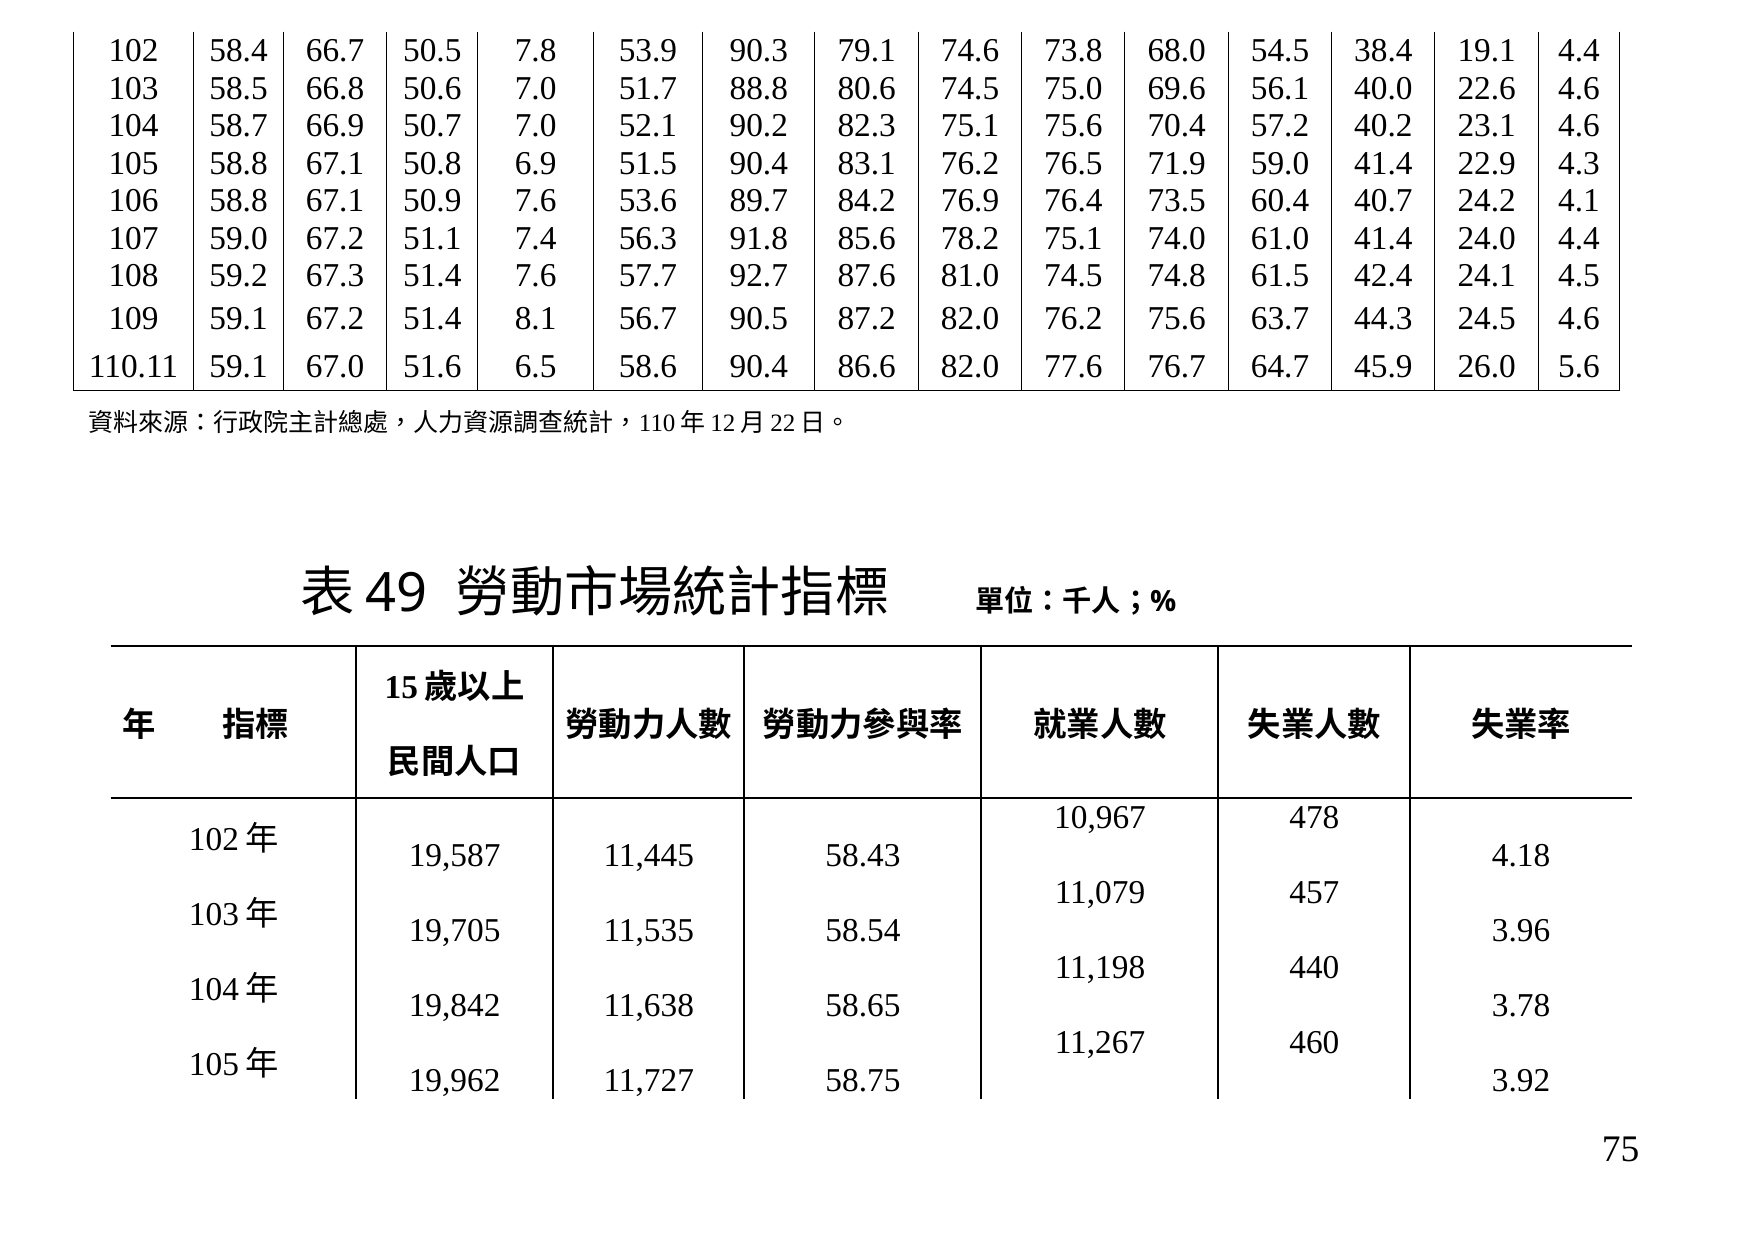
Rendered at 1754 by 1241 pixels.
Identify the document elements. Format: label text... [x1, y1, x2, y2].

table_cell 4.5 [1539, 257, 1619, 294]
table_cell 66.8 [284, 69, 386, 107]
table_header 失業率 [1411, 647, 1632, 797]
table_cell 440 [1219, 949, 1409, 1024]
table_cell 58.8 [194, 182, 283, 219]
table_cell 4.1 [1539, 182, 1619, 219]
table_cell 4.4 [1539, 219, 1619, 257]
table_cell 11,445 [554, 799, 743, 874]
table_cell 90.5 [703, 294, 814, 342]
table_cell 91.8 [703, 219, 814, 257]
table_cell 19,705 [357, 874, 552, 949]
table_cell 40.7 [1332, 182, 1434, 219]
table_cell 478 [1219, 799, 1409, 874]
table_cell 11,638 [554, 949, 743, 1024]
table_cell 51.4 [387, 257, 477, 294]
table_cell 75.6 [1022, 107, 1124, 144]
table_cell 45.9 [1332, 342, 1434, 390]
table_cell 457 [1219, 874, 1409, 949]
table_cell 76.2 [919, 144, 1021, 182]
table_cell 54.5 [1229, 32, 1331, 69]
table_cell 41.4 [1332, 144, 1434, 182]
table_cell 19.1 [1435, 32, 1538, 69]
table_cell 41.4 [1332, 219, 1434, 257]
table_cell 11,267 [982, 1024, 1217, 1099]
table_cell 11,079 [982, 874, 1217, 949]
table_cell 10,967 [982, 799, 1217, 874]
table_cell 59.1 [194, 294, 283, 342]
table_cell 70.4 [1125, 107, 1228, 144]
table_cell 22.9 [1435, 144, 1538, 182]
table_cell 67.1 [284, 144, 386, 182]
table_cell 104年 [111, 949, 355, 1024]
table_cell 38.4 [1332, 32, 1434, 69]
table_cell 6.9 [478, 144, 593, 182]
table_cell 88.8 [703, 69, 814, 107]
text 資料來源：行政院主計總處，人力資源調查統計，110年12月22日。 [89, 402, 1639, 438]
table_cell 40.2 [1332, 107, 1434, 144]
table_cell 50.5 [387, 32, 477, 69]
table_header 勞動力參與率 [745, 647, 980, 797]
table_cell 69.6 [1125, 69, 1228, 107]
table_cell 75.1 [919, 107, 1021, 144]
table_cell 76.2 [1022, 294, 1124, 342]
table_cell 71.9 [1125, 144, 1228, 182]
table_cell 56.7 [594, 294, 702, 342]
table_cell 83.1 [815, 144, 918, 182]
table_cell 104 [74, 107, 193, 144]
table_cell 7.4 [478, 219, 593, 257]
table_cell 59.0 [1229, 144, 1331, 182]
table_cell 58.6 [594, 342, 702, 390]
table_cell 86.6 [815, 342, 918, 390]
table_cell 60.4 [1229, 182, 1331, 219]
table_cell 53.6 [594, 182, 702, 219]
table_cell 76.9 [919, 182, 1021, 219]
table_cell 52.1 [594, 107, 702, 144]
table_cell 58.43 [745, 799, 980, 874]
table_cell 50.7 [387, 107, 477, 144]
table_cell 74.6 [919, 32, 1021, 69]
table_cell 66.9 [284, 107, 386, 144]
table_cell 76.7 [1125, 342, 1228, 390]
table_cell 90.3 [703, 32, 814, 69]
table_cell 75.0 [1022, 69, 1124, 107]
table_cell 460 [1219, 1024, 1409, 1099]
table_cell 74.8 [1125, 257, 1228, 294]
table_cell 75.6 [1125, 294, 1228, 342]
table_cell 107 [74, 219, 193, 257]
table_cell 7.6 [478, 182, 593, 219]
table_cell 74.0 [1125, 219, 1228, 257]
table_cell 67.3 [284, 257, 386, 294]
table_cell 110.11 [74, 342, 193, 390]
table_cell 105 [74, 144, 193, 182]
table_cell 19,962 [357, 1024, 552, 1099]
table_cell 7.0 [478, 107, 593, 144]
table_cell 50.9 [387, 182, 477, 219]
table_cell 44.3 [1332, 294, 1434, 342]
table_cell 56.1 [1229, 69, 1331, 107]
table_cell 8.1 [478, 294, 593, 342]
table_cell 53.9 [594, 32, 702, 69]
table_header 勞動力人數 [554, 647, 743, 797]
table_cell 57.2 [1229, 107, 1331, 144]
subtitle 表49 勞動市場統計指標 單位：千人；% [103, 532, 1639, 644]
table_cell 89.7 [703, 182, 814, 219]
table_cell 74.5 [1022, 257, 1124, 294]
table_cell 81.0 [919, 257, 1021, 294]
table_cell 4.6 [1539, 294, 1619, 342]
table_cell 66.7 [284, 32, 386, 69]
table_cell 58.5 [194, 69, 283, 107]
table_cell 24.2 [1435, 182, 1538, 219]
table_cell 58.4 [194, 32, 283, 69]
table_cell 59.1 [194, 342, 283, 390]
table_cell 85.6 [815, 219, 918, 257]
table_cell 108 [74, 257, 193, 294]
table_cell 78.2 [919, 219, 1021, 257]
table_cell 56.3 [594, 219, 702, 257]
table_cell 82.0 [919, 294, 1021, 342]
table_cell 75.1 [1022, 219, 1124, 257]
table_cell 58.54 [745, 874, 980, 949]
table_cell 50.6 [387, 69, 477, 107]
table_cell 22.6 [1435, 69, 1538, 107]
table_cell 106 [74, 182, 193, 219]
table_cell 102年 [111, 799, 355, 874]
table_cell 51.6 [387, 342, 477, 390]
table_cell 11,535 [554, 874, 743, 949]
table_cell 4.6 [1539, 69, 1619, 107]
table_cell 7.8 [478, 32, 593, 69]
table_cell 87.6 [815, 257, 918, 294]
table_cell 24.5 [1435, 294, 1538, 342]
table_cell 80.6 [815, 69, 918, 107]
table_cell 84.2 [815, 182, 918, 219]
table_cell 4.3 [1539, 144, 1619, 182]
table_cell 59.2 [194, 257, 283, 294]
table_cell 92.7 [703, 257, 814, 294]
table_cell 67.2 [284, 294, 386, 342]
table_cell 51.7 [594, 69, 702, 107]
table_cell 67.0 [284, 342, 386, 390]
table_cell 76.4 [1022, 182, 1124, 219]
table_cell 6.5 [478, 342, 593, 390]
table_cell 19,587 [357, 799, 552, 874]
table_cell 67.1 [284, 182, 386, 219]
table_cell 42.4 [1332, 257, 1434, 294]
table_cell 105年 [111, 1024, 355, 1099]
table_cell 5.6 [1539, 342, 1619, 390]
table_cell 50.8 [387, 144, 477, 182]
table_cell 82.3 [815, 107, 918, 144]
table_cell 3.96 [1411, 874, 1632, 949]
table_cell 67.2 [284, 219, 386, 257]
table_cell 7.0 [478, 69, 593, 107]
table_cell 102 [74, 32, 193, 69]
table_cell 11,198 [982, 949, 1217, 1024]
table_cell 4.18 [1411, 799, 1632, 874]
table_cell 4.4 [1539, 32, 1619, 69]
table_cell 64.7 [1229, 342, 1331, 390]
table_header 15歲以上 民間人口 [357, 647, 552, 797]
table_cell 58.8 [194, 144, 283, 182]
table_cell 24.1 [1435, 257, 1538, 294]
table_cell 58.75 [745, 1024, 980, 1099]
table_cell 61.0 [1229, 219, 1331, 257]
table_cell 11,727 [554, 1024, 743, 1099]
table_cell 3.78 [1411, 949, 1632, 1024]
table_cell 79.1 [815, 32, 918, 69]
table_cell 59.0 [194, 219, 283, 257]
table_cell 58.65 [745, 949, 980, 1024]
table_cell 90.4 [703, 342, 814, 390]
table_cell 24.0 [1435, 219, 1538, 257]
table_cell 74.5 [919, 69, 1021, 107]
table_cell 103年 [111, 874, 355, 949]
table_cell 51.5 [594, 144, 702, 182]
table_cell 77.6 [1022, 342, 1124, 390]
table_cell 73.8 [1022, 32, 1124, 69]
table_cell 51.1 [387, 219, 477, 257]
table_cell 90.4 [703, 144, 814, 182]
table_cell 73.5 [1125, 182, 1228, 219]
table_header 失業人數 [1219, 647, 1409, 797]
table_cell 26.0 [1435, 342, 1538, 390]
table_cell 82.0 [919, 342, 1021, 390]
table_cell 58.7 [194, 107, 283, 144]
table_header 就業人數 [982, 647, 1217, 797]
table_cell 61.5 [1229, 257, 1331, 294]
table_cell 87.2 [815, 294, 918, 342]
table_cell 51.4 [387, 294, 477, 342]
table_cell 7.6 [478, 257, 593, 294]
table_cell 57.7 [594, 257, 702, 294]
table_cell 90.2 [703, 107, 814, 144]
table_cell 3.92 [1411, 1024, 1632, 1099]
table_cell 4.6 [1539, 107, 1619, 144]
table_cell 40.0 [1332, 69, 1434, 107]
table_cell 19,842 [357, 949, 552, 1024]
table_cell 103 [74, 69, 193, 107]
table_cell 23.1 [1435, 107, 1538, 144]
table_cell 76.5 [1022, 144, 1124, 182]
table_cell 68.0 [1125, 32, 1228, 69]
table_cell 109 [74, 294, 193, 342]
table_cell 63.7 [1229, 294, 1331, 342]
table_header 年 指標 [111, 647, 355, 797]
